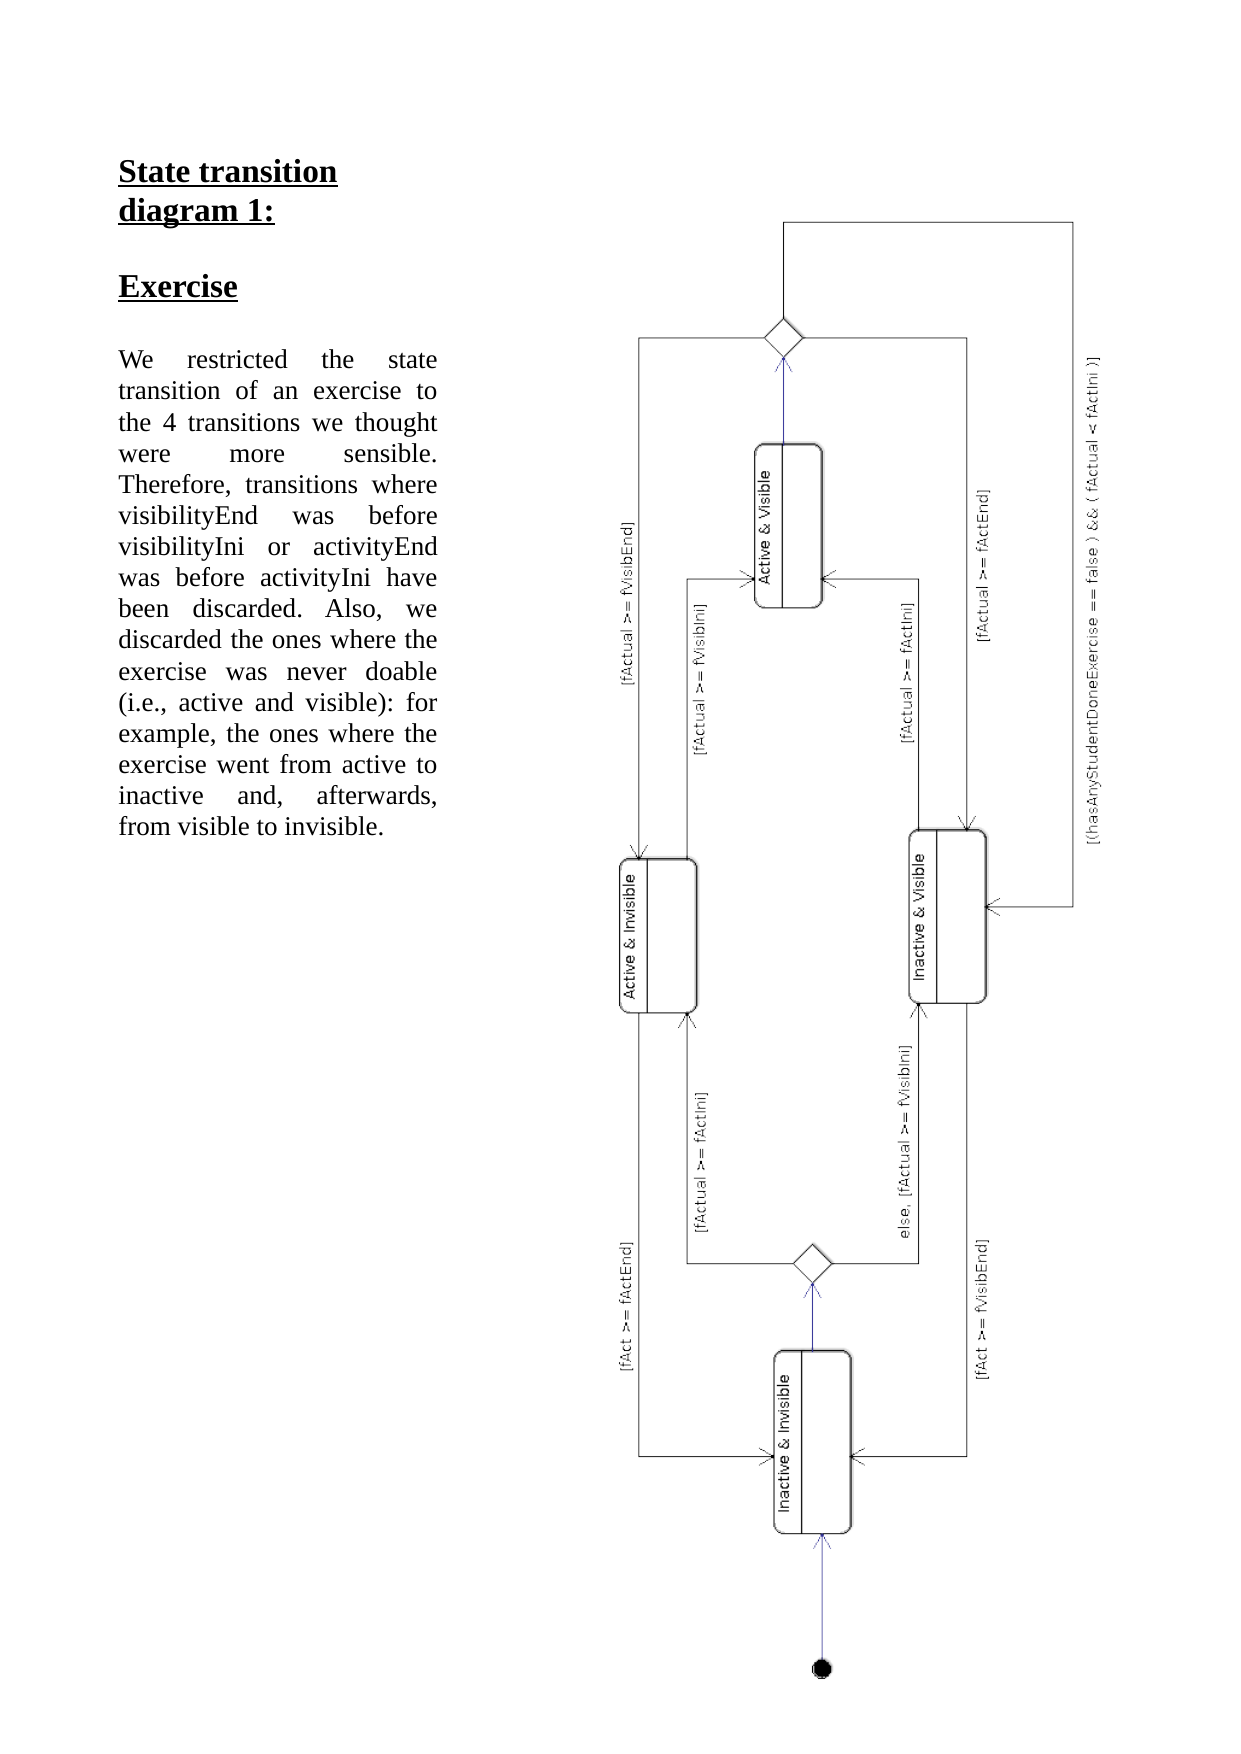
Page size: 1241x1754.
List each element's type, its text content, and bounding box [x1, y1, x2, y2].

picture [484, 18, 1234, 1737]
text diagram 1: [118, 190, 484, 228]
text We restricted the state transition of an exercise to the 4 transitions we thought were more sensible. Therefore, transitions where visibilityEnd was before visibilityIni or activityEnd was before activityIni have been discarded. Also, we discarded the ones where the exercise was never doable (i.e., active and visible): for example, the ones where the exercise went from active to inactive and, afterwards, from visible to invisible. [118, 343, 438, 842]
text State transition [118, 152, 484, 190]
text Exercise [118, 267, 484, 305]
